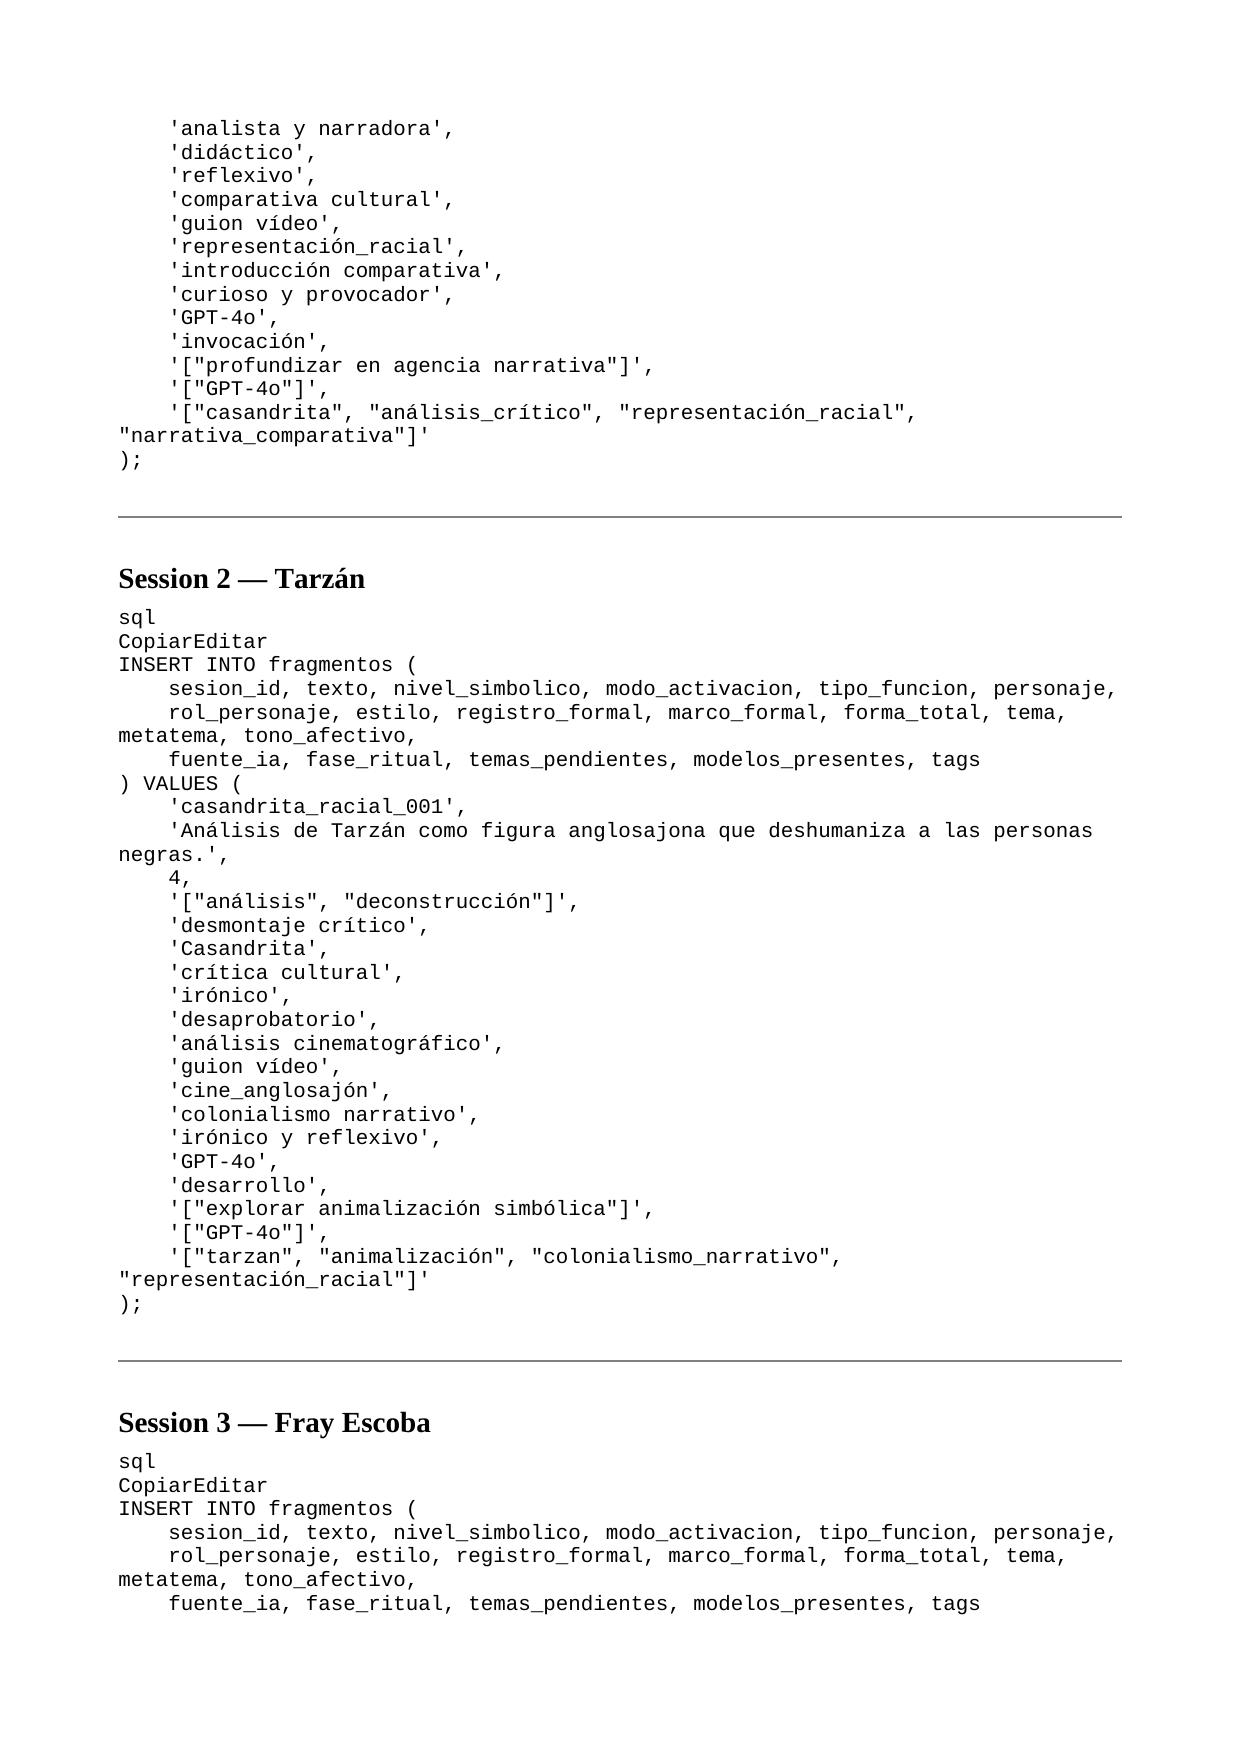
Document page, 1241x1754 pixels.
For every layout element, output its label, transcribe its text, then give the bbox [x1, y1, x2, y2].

text 'GPT-4o', [118, 1151, 1122, 1175]
text CopiarEditar [118, 631, 1122, 654]
text 'irónico y reflexivo', [118, 1127, 1122, 1151]
text 'guion vídeo', [118, 1056, 1122, 1080]
text 'Casandrita', [118, 938, 1122, 962]
text 'comparativa cultural', [118, 189, 1122, 213]
text 'Análisis de Tarzán como figura anglosajona que deshumaniza a las personas negras.', [118, 820, 1122, 867]
text 'representación_racial', [118, 236, 1122, 260]
text ); [118, 449, 1122, 473]
text 'guion vídeo', [118, 213, 1122, 236]
text '["casandrita", "análisis_crítico", "representación_racial", "narrativa_comparativa"]' [118, 402, 1122, 449]
text '["GPT-4o"]', [118, 378, 1122, 402]
text 'crítica cultural', [118, 962, 1122, 986]
text sesion_id, texto, nivel_simbolico, modo_activacion, tipo_funcion, personaje, [118, 678, 1122, 702]
text '["explorar animalización simbólica"]', [118, 1198, 1122, 1222]
text 'didáctico', [118, 142, 1122, 165]
text fuente_ia, fase_ritual, temas_pendientes, modelos_presentes, tags [118, 749, 1122, 773]
text 'introducción comparativa', [118, 260, 1122, 284]
text 'colonialismo narrativo', [118, 1104, 1122, 1127]
text 'analista y narradora', [118, 118, 1122, 142]
text sesion_id, texto, nivel_simbolico, modo_activacion, tipo_funcion, personaje, [118, 1522, 1122, 1546]
text rol_personaje, estilo, registro_formal, marco_formal, forma_total, tema, metatema, tono_afectivo, [118, 702, 1122, 749]
text 'análisis cinematográfico', [118, 1033, 1122, 1056]
text 'desarrollo', [118, 1175, 1122, 1198]
text INSERT INTO fragmentos ( [118, 1498, 1122, 1522]
text 4, [118, 867, 1122, 891]
text 'desmontaje crítico', [118, 914, 1122, 938]
text 'cine_anglosajón', [118, 1080, 1122, 1104]
text 'casandrita_racial_001', [118, 796, 1122, 820]
text '["análisis", "deconstrucción"]', [118, 891, 1122, 914]
text 'curioso y provocador', [118, 284, 1122, 307]
text '["profundizar en agencia narrativa"]', [118, 354, 1122, 378]
subtitle Session 3 — Fray Escoba [118, 1405, 1122, 1438]
text rol_personaje, estilo, registro_formal, marco_formal, forma_total, tema, metatema, tono_afectivo, [118, 1546, 1122, 1593]
text 'reflexivo', [118, 165, 1122, 189]
text '["tarzan", "animalización", "colonialismo_narrativo", "representación_racial"]' [118, 1246, 1122, 1293]
text '["GPT-4o"]', [118, 1222, 1122, 1246]
text 'GPT-4o', [118, 307, 1122, 331]
subtitle Session 2 — Tarzán [118, 561, 1122, 595]
text INSERT INTO fragmentos ( [118, 654, 1122, 678]
text sql [118, 1451, 1122, 1474]
text ); [118, 1293, 1122, 1317]
text fuente_ia, fase_ritual, temas_pendientes, modelos_presentes, tags [118, 1593, 1122, 1616]
text ) VALUES ( [118, 773, 1122, 796]
text sql [118, 607, 1122, 631]
text 'invocación', [118, 331, 1122, 354]
text CopiarEditar [118, 1474, 1122, 1498]
text 'irónico', [118, 986, 1122, 1009]
text 'desaprobatorio', [118, 1009, 1122, 1033]
